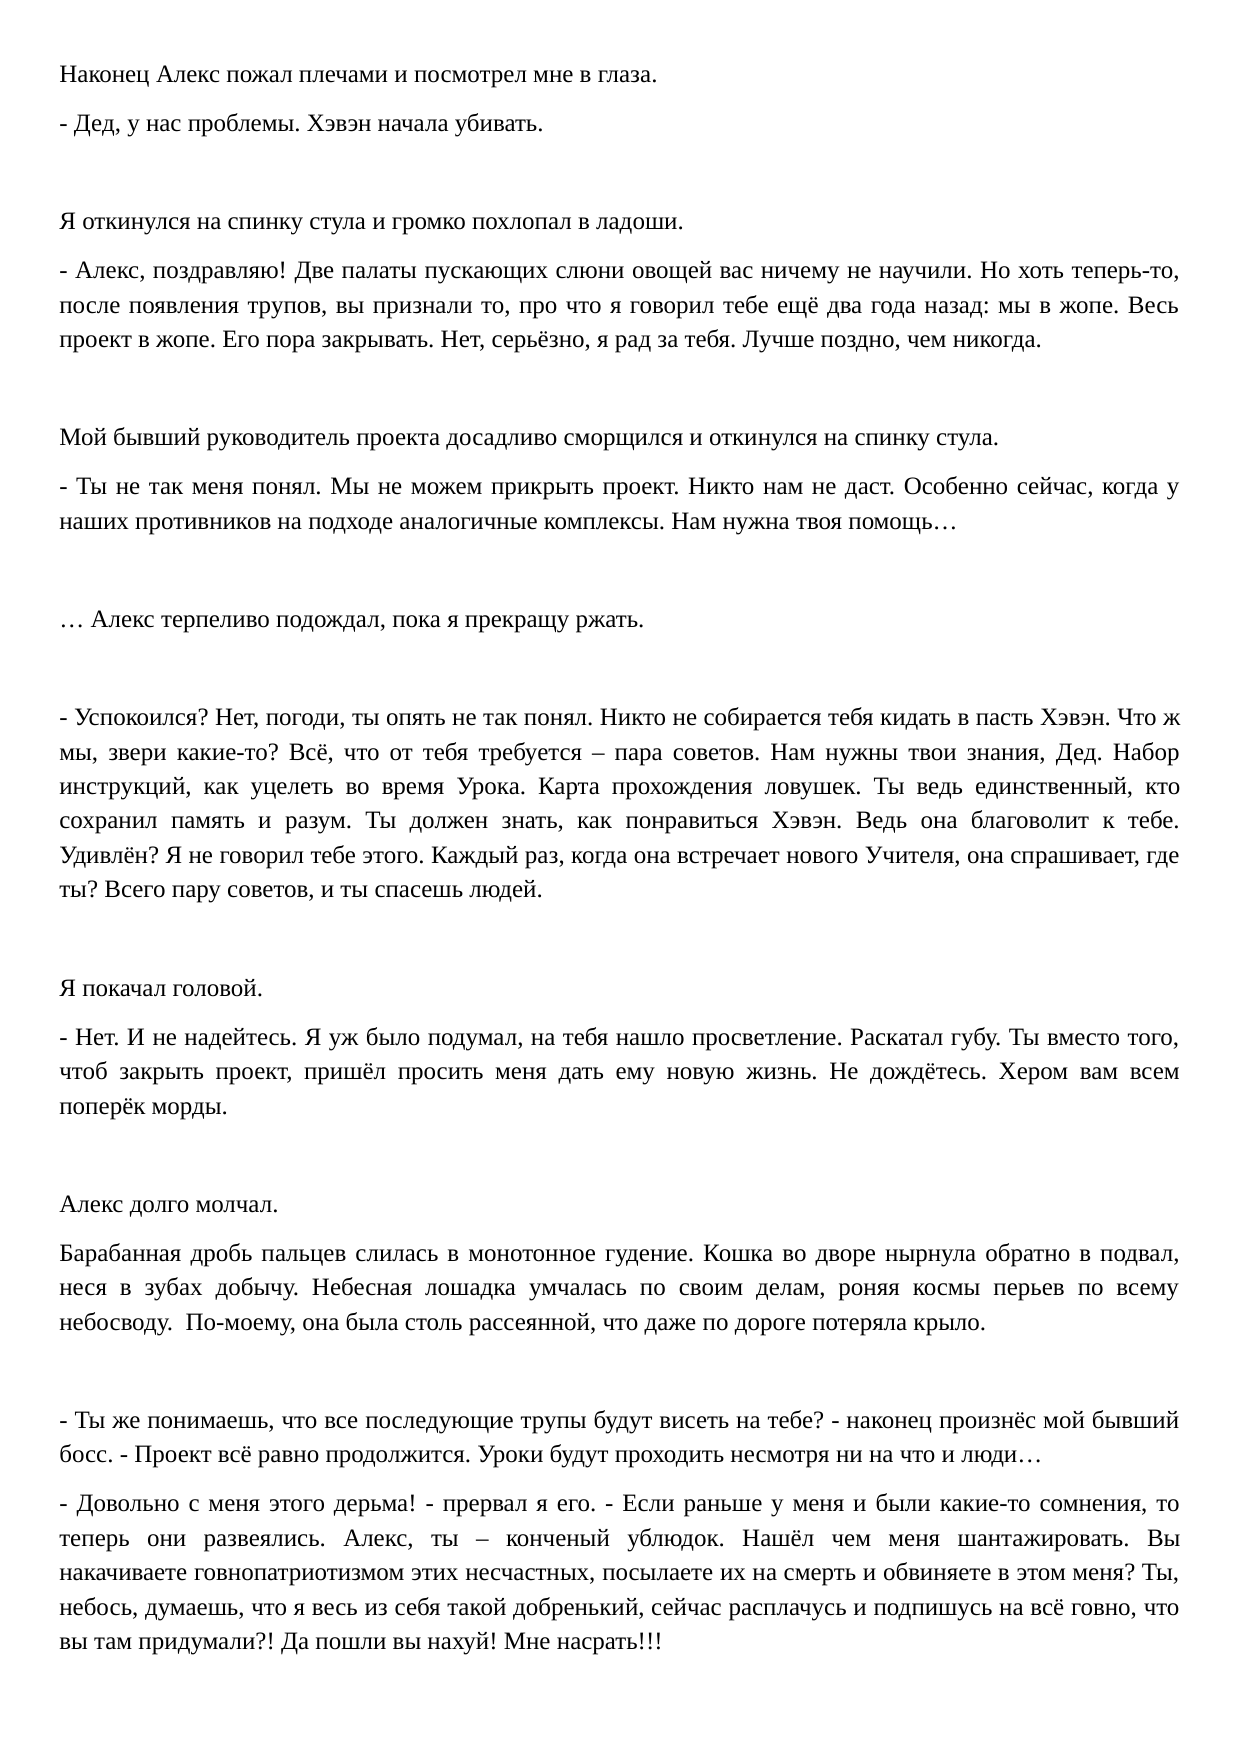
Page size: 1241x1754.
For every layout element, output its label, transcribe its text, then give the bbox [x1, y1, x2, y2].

text Алекс долго молчал. [59, 1189, 1181, 1218]
text Мой бывший руководитель проекта досадливо сморщился и откинулся на спинку стула. [59, 422, 1181, 451]
text Я покачал головой. [59, 973, 1181, 1001]
text - Ты же понимаешь, что все последующие трупы будут висеть на тебе? - наконец произнёс мой бывший босс. - Проект всё равно продолжится. Уроки будут проходить несмотря ни на что и люди… [59, 1405, 1181, 1468]
text - Нет. И не надейтесь. Я уж было подумал, на тебя нашло просветление. Раскатал губу. Ты вместо того, чтоб закрыть проект, пришёл просить меня дать ему новую жизнь. Не дождётесь. Хером вам всем поперёк морды. [59, 1022, 1181, 1119]
text Я откинулся на спинку стула и громко похлопал в ладоши. [59, 206, 1181, 235]
text … Алекс терпеливо подождал, пока я прекращу ржать. [59, 604, 1181, 633]
text - Довольно с меня этого дерьма! - прервал я его. - Если раньше у меня и были какие-то сомнения, то теперь они развеялись. Алекс, ты – конченый ублюдок. Нашёл чем меня шантажировать. Вы накачиваете говнопатриотизмом этих несчастных, посылаете их на смерть и обвиняете в этом меня? Ты, небось, думаешь, что я весь из себя такой добренький, сейчас расплачусь и подпишусь на всё говно, что вы там придумали?! Да пошли вы нахуй! Мне насрать!!! [59, 1488, 1181, 1655]
text - Алекс, поздравляю! Две палаты пускающих слюни овощей вас ничему не научили. Но хоть теперь-то, после появления трупов, вы признали то, про что я говорил тебе ещё два года назад: мы в жопе. Весь проект в жопе. Его пора закрывать. Нет, серьёзно, я рад за тебя. Лучше поздно, чем никогда. [59, 255, 1181, 353]
text - Дед, у нас проблемы. Хэвэн начала убивать. [59, 108, 1181, 137]
text Барабанная дробь пальцев слилась в монотонное гудение. Кошка во дворе нырнула обратно в подвал, неся в зубах добычу. Небесная лошадка умчалась по своим делам, роняя космы перьев по всему небосводу. По-моему, она была столь рассеянной, что даже по дороге потеряла крыло. [59, 1238, 1181, 1336]
text Наконец Алекс пожал плечами и посмотрел мне в глаза. [59, 59, 1181, 88]
text - Ты не так меня понял. Мы не можем прикрыть проект. Никто нам не даст. Особенно сейчас, когда у наших противников на подходе аналогичные комплексы. Нам нужна твоя помощь… [59, 471, 1181, 535]
text - Успокоился? Нет, погоди, ты опять не так понял. Никто не собирается тебя кидать в пасть Хэвэн. Что ж мы, звери какие-то? Всё, что от тебя требуется – пара советов. Нам нужны твои знания, Дед. Набор инструкций, как уцелеть во время Урока. Карта прохождения ловушек. Ты ведь единственный, кто сохранил память и разум. Ты должен знать, как понравиться Хэвэн. Ведь она благоволит к тебе. Удивлён? Я не говорил тебе этого. Каждый раз, когда она встречает нового Учителя, она спрашивает, где ты? Всего пару советов, и ты спасешь людей. [59, 702, 1181, 903]
